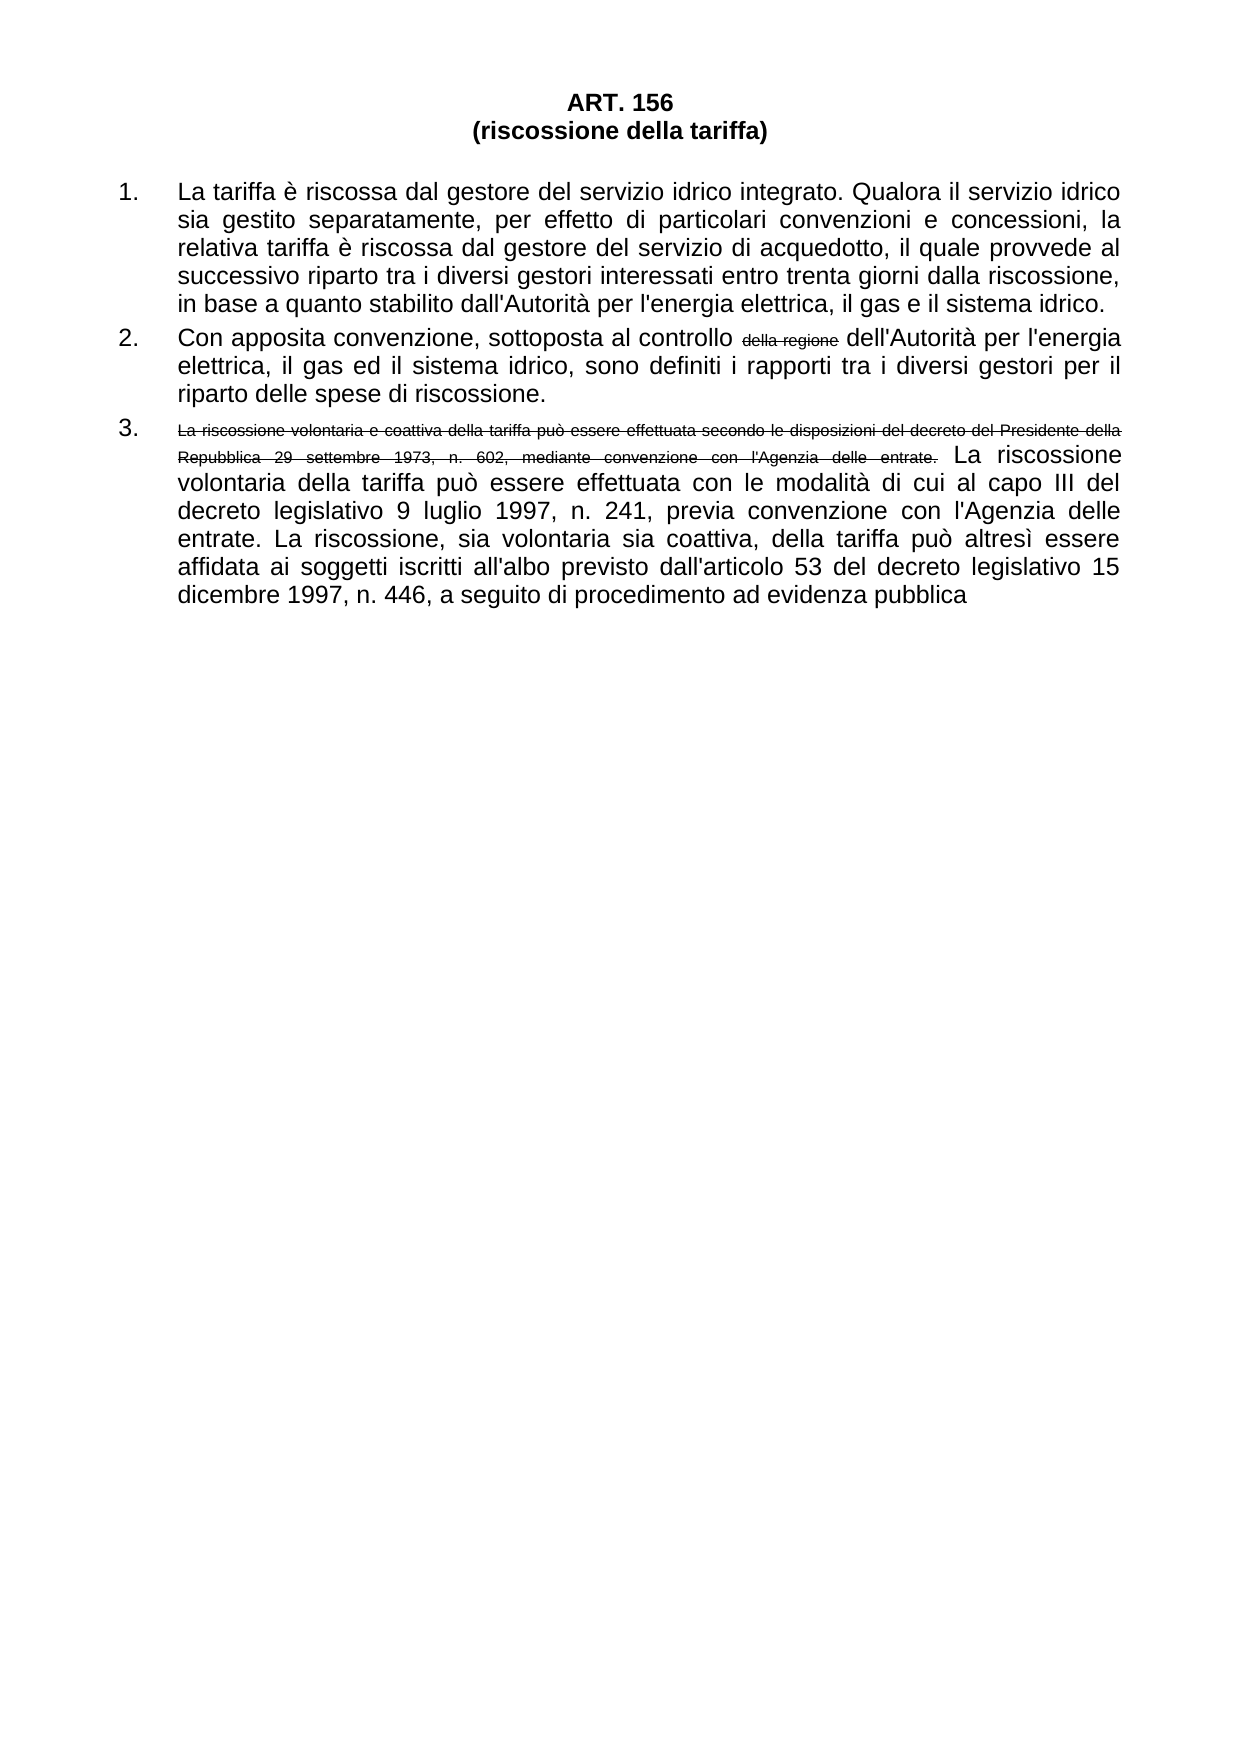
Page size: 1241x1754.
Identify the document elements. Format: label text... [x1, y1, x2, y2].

text 3. La riscossione volontaria e coattiva della tariffa può essere effettuata secondo le disposizioni del decreto del Presidente della Repubblica 29 settembre 1973, n. 602, mediante convenzione con l'Agenzia delle entrate. La riscossione volontaria della tariffa può essere effettuata con le modalità di cui al capo III del decreto legislativo 9 luglio 1997, n. 241, previa convenzione con l'Agenzia delle entrate. La riscossione, sia volontaria sia coattiva, della tariffa può altresì essere affidata ai soggetti iscritti all'albo previsto dall'articolo 53 del decreto legislativo 15 dicembre 1997, n. 446, a seguito di procedimento ad evidenza pubblica [118, 413, 1122, 609]
text 2. Con apposita convenzione, sottoposta al controllo della regione dell'Autorità per l'energia elettrica, il gas ed il sistema idrico, sono definiti i rapporti tra i diversi gestori per il riparto delle spese di riscossione. [118, 324, 1122, 407]
text 1. La tariffa è riscossa dal gestore del servizio idrico integrato. Qualora il servizio idrico sia gestito separatamente, per effetto di particolari convenzioni e concessioni, la relativa tariffa è riscossa dal gestore del servizio di acquedotto, il quale provvede al successivo riparto tra i diversi gestori interessati entro trenta giorni dalla riscossione, in base a quanto stabilito dall'Autorità per l'energia elettrica, il gas e il sistema idrico. [118, 178, 1122, 318]
subtitle ART. 156 (riscossione della tariffa) [118, 88, 1122, 144]
